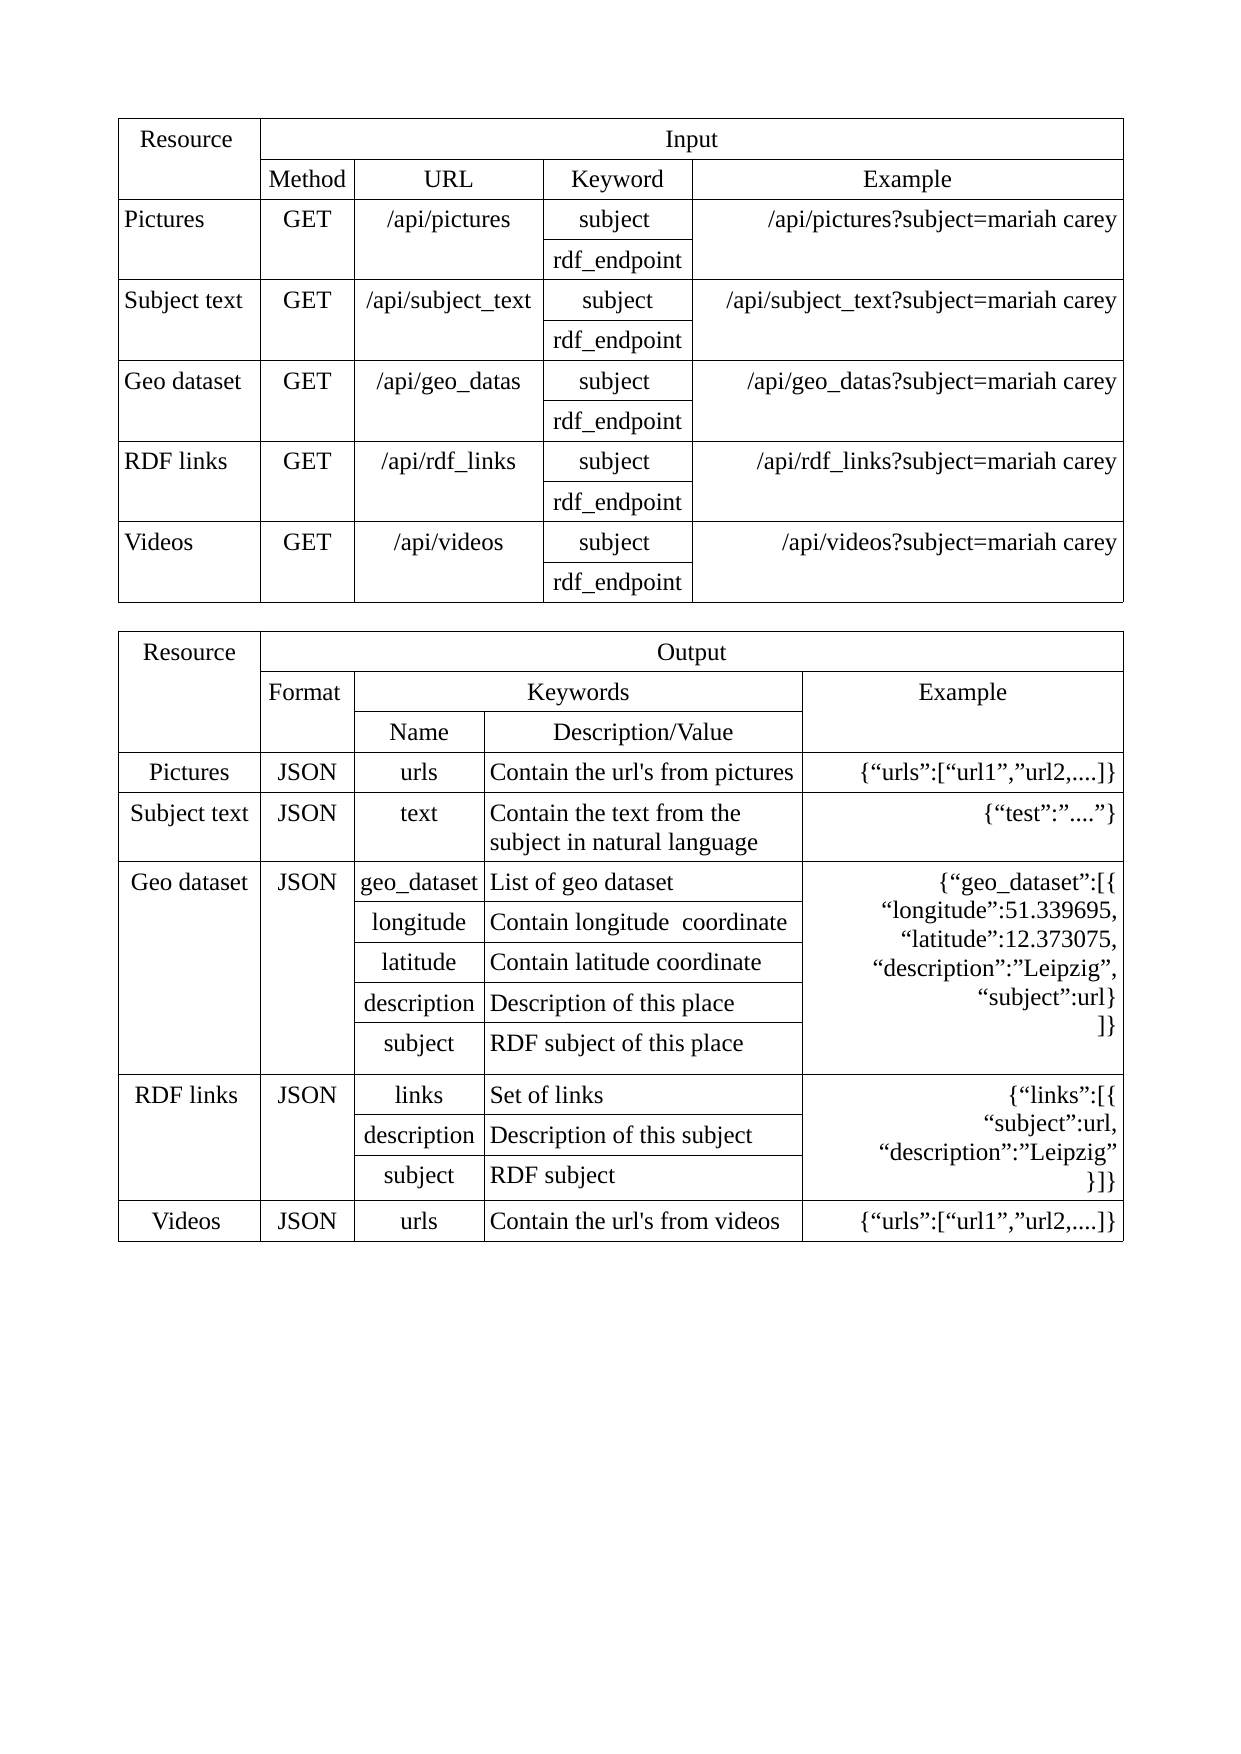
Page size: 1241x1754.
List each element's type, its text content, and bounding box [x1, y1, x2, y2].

table_cell /api/videos?subject=mariah carey [693, 522, 1123, 602]
table_header Resource [119, 632, 260, 752]
table_cell rdf_endpoint [544, 321, 692, 360]
table_cell Geo dataset [119, 361, 260, 441]
table_cell Example [693, 160, 1123, 199]
table_cell /api/pictures?subject=mariah carey [693, 200, 1123, 279]
table_cell {“urls”:[“url1”,”url2,....]} [803, 1201, 1123, 1241]
table_cell Contain the url's from videos [485, 1201, 802, 1241]
table_cell Pictures [119, 753, 260, 792]
table_cell /api/videos [355, 522, 543, 602]
table_cell GET [261, 442, 354, 521]
table_cell urls [355, 1201, 484, 1241]
table_cell URL [355, 160, 543, 199]
table_cell {“urls”:[“url1”,”url2,....]} [803, 753, 1123, 792]
table_cell geo_dataset [355, 862, 484, 901]
table_cell List of geo dataset [485, 862, 802, 901]
table_cell /api/pictures [355, 200, 543, 279]
table_cell rdf_endpoint [544, 482, 692, 521]
table_cell /api/rdf_links?subject=mariah carey [693, 442, 1123, 521]
table_cell {“test”:”....”} [803, 793, 1123, 861]
table_cell Contain the text from the subject in natural language [485, 793, 802, 861]
table_cell {“geo_dataset”:[{ “longitude”:51.339695, “latitude”:12.373075, “description”:”Leipzig”, “subject”:url} ]} [803, 862, 1123, 1074]
table_cell longitude [355, 902, 484, 942]
table_cell subject [355, 1156, 484, 1200]
table_cell Description of this place [485, 983, 802, 1022]
table_cell text [355, 793, 484, 861]
table_cell description [355, 983, 484, 1022]
table_cell rdf_endpoint [544, 563, 692, 602]
table_header Input [261, 119, 1123, 158]
table_cell JSON [261, 793, 354, 861]
table_cell JSON [261, 1075, 354, 1200]
table_cell Description/Value [485, 712, 802, 752]
table_cell JSON [261, 753, 354, 792]
table_cell Method [261, 160, 354, 199]
table_cell Format [261, 672, 354, 752]
table_header Output [261, 632, 1123, 671]
table_header Resource [119, 119, 260, 199]
table_cell Description of this subject [485, 1115, 802, 1154]
table_cell /api/subject_text?subject=mariah carey [693, 280, 1123, 360]
table_cell Name [355, 712, 484, 752]
table_cell RDF subject of this place [485, 1023, 802, 1074]
table_cell /api/geo_datas?subject=mariah carey [693, 361, 1123, 441]
table_cell RDF links [119, 442, 260, 521]
table_cell Keyword [544, 160, 692, 199]
table_cell RDF subject [485, 1156, 802, 1200]
table_cell urls [355, 753, 484, 792]
table_cell GET [261, 280, 354, 360]
table_cell GET [261, 522, 354, 602]
table_cell Example [803, 672, 1123, 752]
table_cell Subject text [119, 793, 260, 861]
table_cell subject [544, 200, 692, 239]
table_cell Videos [119, 522, 260, 602]
table_cell description [355, 1115, 484, 1154]
table_cell subject [544, 361, 692, 400]
table_cell GET [261, 200, 354, 279]
table_cell rdf_endpoint [544, 240, 692, 279]
table_cell rdf_endpoint [544, 401, 692, 441]
table_cell Videos [119, 1201, 260, 1241]
table_cell /api/geo_datas [355, 361, 543, 441]
table_cell Subject text [119, 280, 260, 360]
table_cell subject [544, 280, 692, 320]
table_cell Set of links [485, 1075, 802, 1114]
table_cell JSON [261, 862, 354, 1074]
table_cell {“links”:[{ “subject”:url, “description”:”Leipzig” }]} [803, 1075, 1123, 1200]
table_cell subject [355, 1023, 484, 1074]
table_cell subject [544, 522, 692, 562]
table_cell Geo dataset [119, 862, 260, 1074]
table_cell latitude [355, 943, 484, 982]
table_cell Contain latitude coordinate [485, 943, 802, 982]
table_cell Contain the url's from pictures [485, 753, 802, 792]
table_cell subject [544, 442, 692, 481]
table_cell Pictures [119, 200, 260, 279]
table_cell Contain longitude coordinate [485, 902, 802, 942]
table_cell JSON [261, 1201, 354, 1241]
table_cell links [355, 1075, 484, 1114]
table_cell /api/rdf_links [355, 442, 543, 521]
table_cell RDF links [119, 1075, 260, 1200]
table_cell GET [261, 361, 354, 441]
table_cell /api/subject_text [355, 280, 543, 360]
table_cell Keywords [355, 672, 802, 711]
